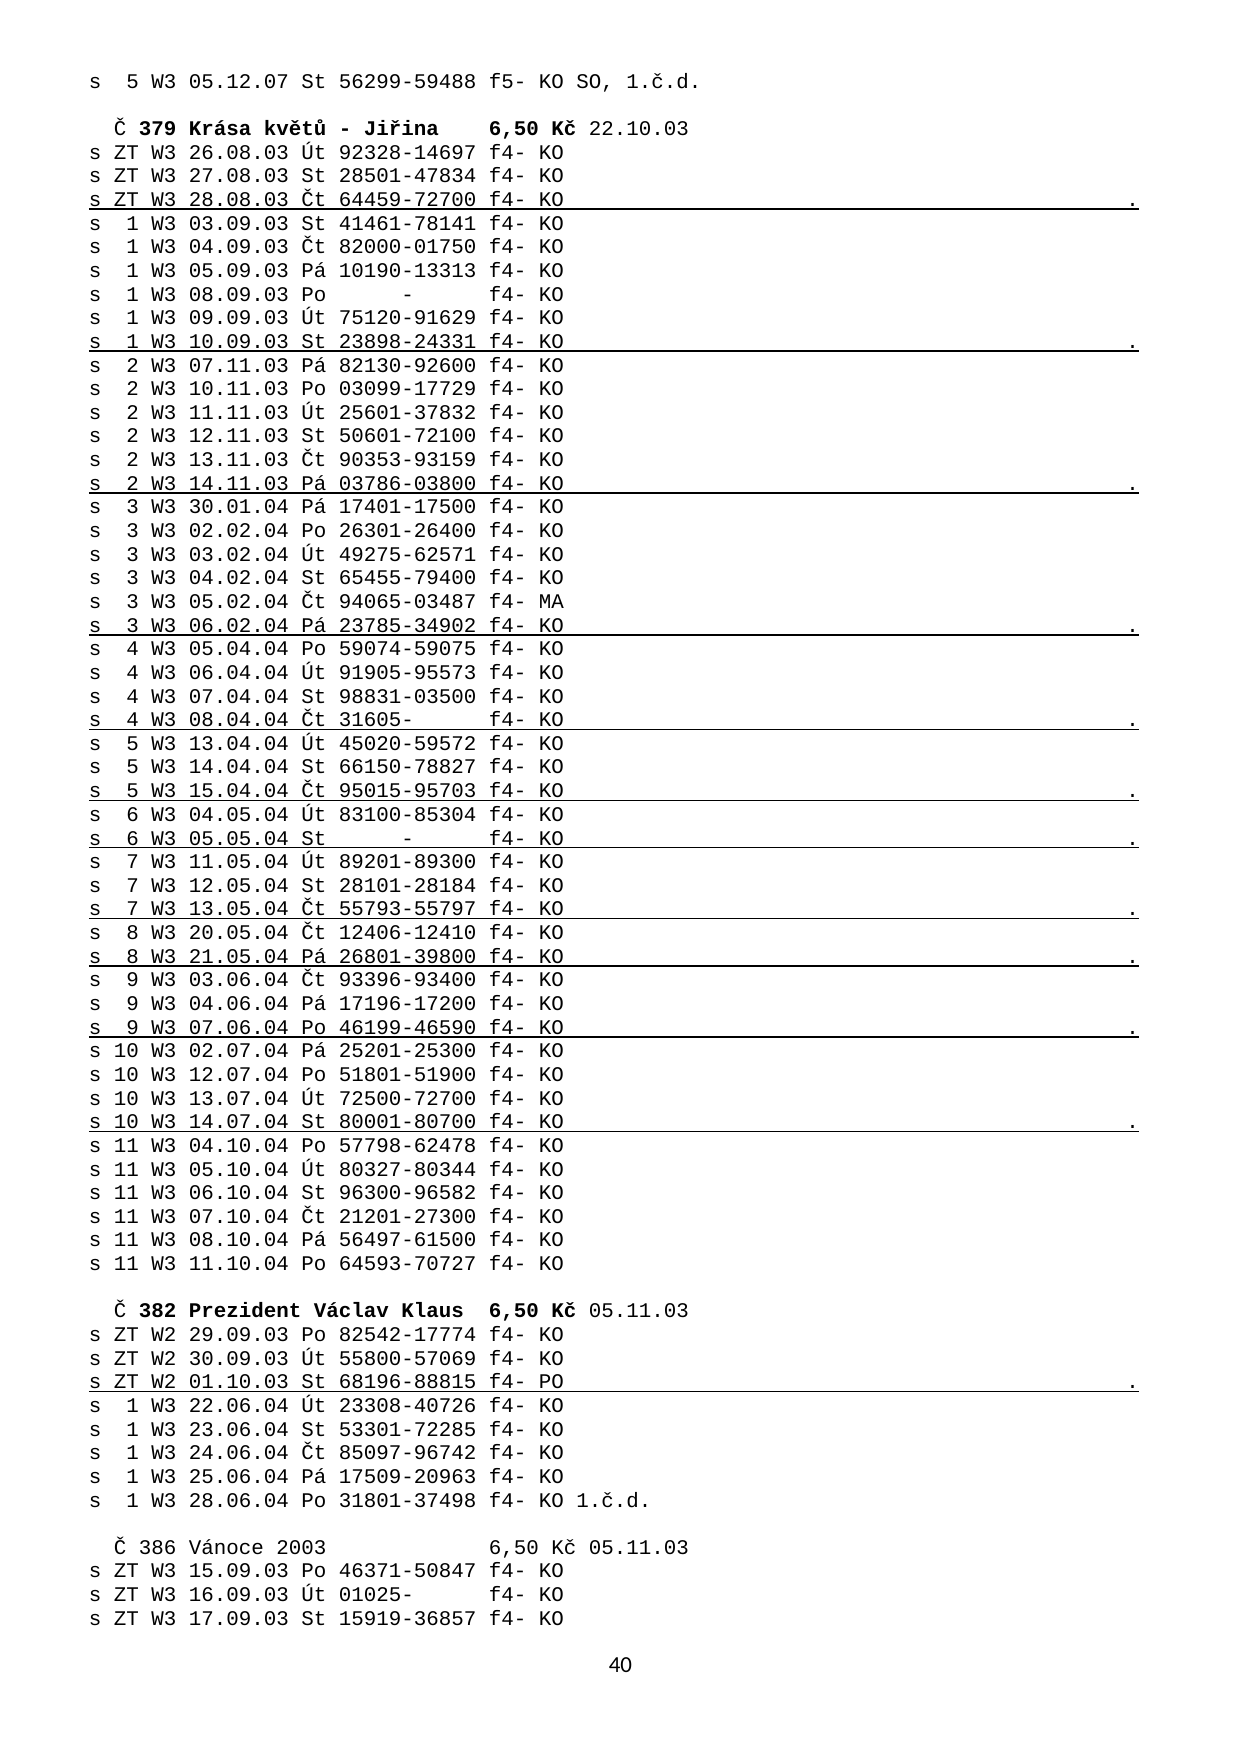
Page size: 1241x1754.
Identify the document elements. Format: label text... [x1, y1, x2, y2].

text s ZT W3 17.09.03 St 15919-36857 f4- KO [88, 1608, 1152, 1631]
text s 6 W3 05.05.04 St - f4- KO . [88, 827, 1152, 851]
text s 1 W3 22.06.04 Út 23308-40726 f4- KO [88, 1395, 1152, 1419]
text s ZT W2 01.10.03 St 68196-88815 f4- PO . [88, 1371, 1152, 1395]
text s 11 W3 05.10.04 Út 80327-80344 f4- KO [88, 1158, 1152, 1182]
text s 11 W3 06.10.04 St 96300-96582 f4- KO [88, 1182, 1152, 1206]
text s 3 W3 30.01.04 Pá 17401-17500 f4- KO [88, 496, 1152, 520]
text s ZT W2 30.09.03 Út 55800-57069 f4- KO [88, 1348, 1152, 1371]
text s 2 W3 07.11.03 Pá 82130-92600 f4- KO [88, 354, 1152, 378]
text s 10 W3 02.07.04 Pá 25201-25300 f4- KO [88, 1040, 1152, 1064]
text s 4 W3 05.04.04 Po 59074-59075 f4- KO [88, 638, 1152, 662]
text s ZT W3 26.08.03 Út 92328-14697 f4- KO [88, 142, 1152, 165]
text s ZT W3 15.09.03 Po 46371-50847 f4- KO [88, 1561, 1152, 1584]
text s 1 W3 24.06.04 Čt 85097-96742 f4- KO [88, 1442, 1152, 1466]
text s 9 W3 07.06.04 Po 46199-46590 f4- KO . [88, 1017, 1152, 1040]
text s 1 W3 28.06.04 Po 31801-37498 f4- KO 1.č.d. [88, 1489, 1152, 1513]
text s 1 W3 09.09.03 Út 75120-91629 f4- KO [88, 307, 1152, 331]
text s ZT W3 27.08.03 St 28501-47834 f4- KO [88, 165, 1152, 189]
text s 1 W3 03.09.03 St 41461-78141 f4- KO [88, 213, 1152, 236]
text s 8 W3 20.05.04 Čt 12406-12410 f4- KO [88, 922, 1152, 946]
text s 10 W3 13.07.04 Út 72500-72700 f4- KO [88, 1088, 1152, 1111]
text s 3 W3 03.02.04 Út 49275-62571 f4- KO [88, 544, 1152, 567]
text s 5 W3 05.12.07 St 56299-59488 f5- KO SO, 1.č.d. [88, 71, 1152, 94]
text s 3 W3 06.02.04 Pá 23785-34902 f4- KO . [88, 615, 1152, 638]
text Č 386 Vánoce 2003 6,50 Kč 05.11.03 [88, 1537, 1152, 1561]
text s 1 W3 04.09.03 Čt 82000-01750 f4- KO [88, 236, 1152, 260]
text s 11 W3 11.10.04 Po 64593-70727 f4- KO [88, 1253, 1152, 1277]
text s 9 W3 03.06.04 Čt 93396-93400 f4- KO [88, 969, 1152, 993]
text s 9 W3 04.06.04 Pá 17196-17200 f4- KO [88, 993, 1152, 1017]
text s 3 W3 05.02.04 Čt 94065-03487 f4- MA [88, 591, 1152, 615]
text s 6 W3 04.05.04 Út 83100-85304 f4- KO [88, 804, 1152, 827]
text s 10 W3 14.07.04 St 80001-80700 f4- KO . [88, 1111, 1152, 1135]
text s 7 W3 12.05.04 St 28101-28184 f4- KO [88, 875, 1152, 898]
text s 11 W3 04.10.04 Po 57798-62478 f4- KO [88, 1135, 1152, 1158]
text s ZT W3 16.09.03 Út 01025- f4- KO [88, 1584, 1152, 1608]
text Č 379 Krása květů - Jiřina 6,50 Kč 22.10.03 [88, 118, 1152, 142]
text s 8 W3 21.05.04 Pá 26801-39800 f4- KO . [88, 946, 1152, 969]
text s 5 W3 15.04.04 Čt 95015-95703 f4- KO . [88, 780, 1152, 804]
text s 1 W3 08.09.03 Po - f4- KO [88, 284, 1152, 307]
text s 2 W3 10.11.03 Po 03099-17729 f4- KO [88, 378, 1152, 402]
text s 4 W3 06.04.04 Út 91905-95573 f4- KO [88, 662, 1152, 686]
text s ZT W2 29.09.03 Po 82542-17774 f4- KO [88, 1324, 1152, 1348]
text s 5 W3 13.04.04 Út 45020-59572 f4- KO [88, 733, 1152, 757]
text s 1 W3 25.06.04 Pá 17509-20963 f4- KO [88, 1466, 1152, 1489]
text s 3 W3 04.02.04 St 65455-79400 f4- KO [88, 567, 1152, 591]
text s 1 W3 05.09.03 Pá 10190-13313 f4- KO [88, 260, 1152, 284]
text s 7 W3 13.05.04 Čt 55793-55797 f4- KO . [88, 898, 1152, 922]
text s 7 W3 11.05.04 Út 89201-89300 f4- KO [88, 851, 1152, 875]
text s 5 W3 14.04.04 St 66150-78827 f4- KO [88, 757, 1152, 780]
text s 2 W3 13.11.03 Čt 90353-93159 f4- KO [88, 449, 1152, 473]
text s 1 W3 23.06.04 St 53301-72285 f4- KO [88, 1419, 1152, 1442]
text s 2 W3 12.11.03 St 50601-72100 f4- KO [88, 426, 1152, 449]
text s 3 W3 02.02.04 Po 26301-26400 f4- KO [88, 520, 1152, 544]
text s 4 W3 08.04.04 Čt 31605- f4- KO . [88, 709, 1152, 733]
text s 11 W3 07.10.04 Čt 21201-27300 f4- KO [88, 1206, 1152, 1229]
text s ZT W3 28.08.03 Čt 64459-72700 f4- KO . [88, 189, 1152, 213]
text s 2 W3 11.11.03 Út 25601-37832 f4- KO [88, 402, 1152, 426]
text s 2 W3 14.11.03 Pá 03786-03800 f4- KO . [88, 473, 1152, 496]
text s 1 W3 10.09.03 St 23898-24331 f4- KO . [88, 331, 1152, 354]
text s 10 W3 12.07.04 Po 51801-51900 f4- KO [88, 1064, 1152, 1088]
text s 4 W3 07.04.04 St 98831-03500 f4- KO [88, 686, 1152, 709]
text s 11 W3 08.10.04 Pá 56497-61500 f4- KO [88, 1229, 1152, 1253]
text Č 382 Prezident Václav Klaus 6,50 Kč 05.11.03 [88, 1300, 1152, 1324]
